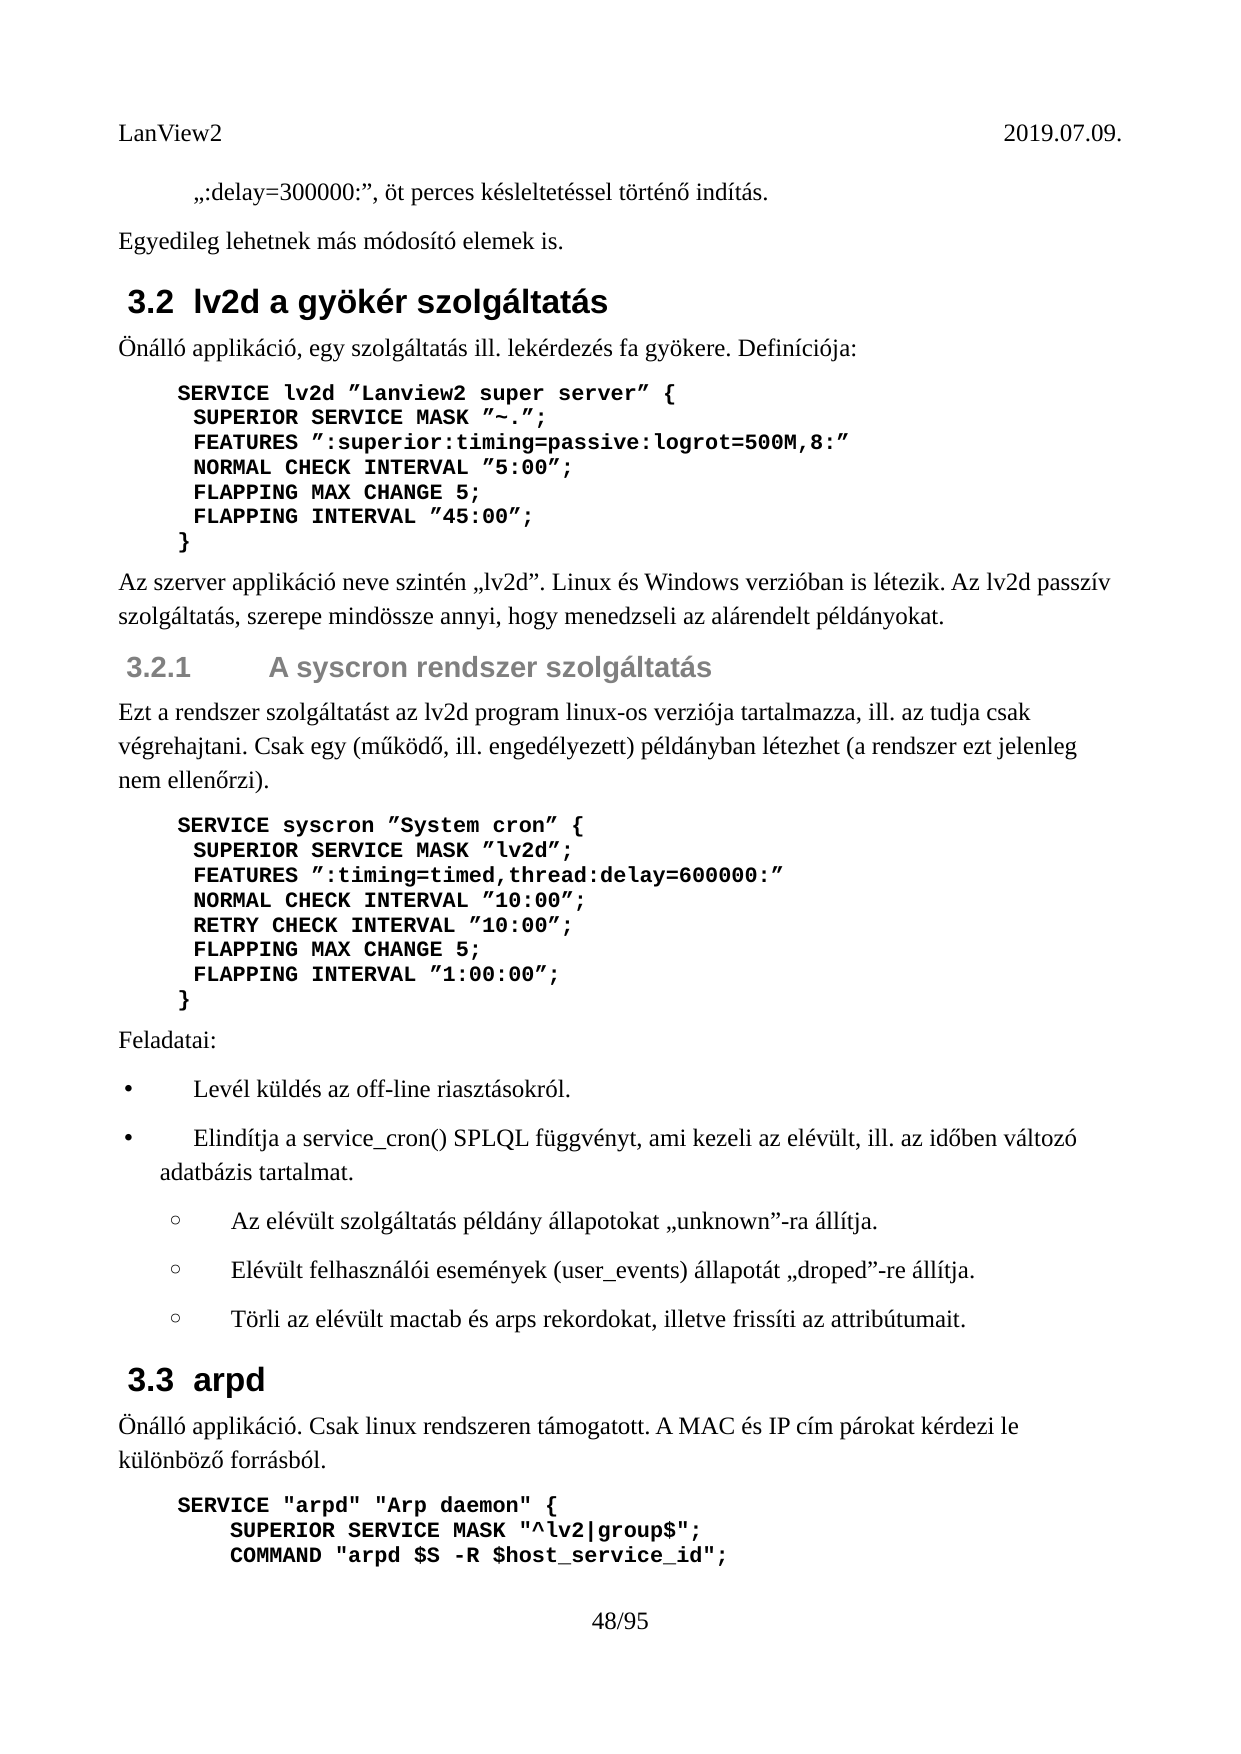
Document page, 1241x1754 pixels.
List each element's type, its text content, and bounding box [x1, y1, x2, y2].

list Elévült felhasználói események (user_events) állapotát „droped”-re állítja. [165, 1255, 1122, 1284]
list „:delay=300000:”, öt perces késleltetéssel történő indítás. [156, 177, 1122, 206]
text SERVICE "arpd" "Arp daemon" { SUPERIOR SERVICE MASK "^lv2|group$"; COMMAND "arpd $S -R $host_service_id"; [177, 1494, 1122, 1569]
list Törli az elévült mactab és arps rekordokat, illetve frissíti az attribútumait. [165, 1304, 1122, 1333]
text Önálló applikáció, egy szolgáltatás ill. lekérdezés fa gyökere. Definíciója: [118, 333, 1122, 361]
list Levél küldés az off-line riasztásokról. [124, 1074, 1122, 1102]
subtitle A syscron rendszer szolgáltatás [118, 651, 1122, 684]
text SERVICE syscron ”System cron” { SUPERIOR SERVICE MASK ”lv2d”; FEATURES ”:timing=timed,thread:delay=600000:” NORMAL CHECK INTERVAL ”10:00”; RETRY CHECK INTERVAL ”10:00”; FLAPPING MAX CHANGE 5; FLAPPING INTERVAL ”1:00:00”; } [177, 814, 1122, 1013]
text SERVICE lv2d ”Lanview2 super server” { SUPERIOR SERVICE MASK ”~.”; FEATURES ”:superior:timing=passive:logrot=500M,8:” NORMAL CHECK INTERVAL ”5:00”; FLAPPING MAX CHANGE 5; FLAPPING INTERVAL ”45:00”; } [177, 382, 1122, 555]
text Önálló applikáció. Csak linux rendszeren támogatott. A MAC és IP cím párokat kérdezi le különböző forrásból. [118, 1411, 1122, 1474]
text Az szerver applikáció neve szintén „lv2d”. Linux és Windows verzióban is létezik. Az lv2d passzív szolgáltatás, szerepe mindössze annyi, hogy menedzseli az alárendelt példányokat. [118, 567, 1122, 630]
subtitle arpd [118, 1360, 1122, 1398]
text Egyedileg lehetnek más módosító elemek is. [118, 226, 1122, 255]
text Feladatai: [118, 1025, 1122, 1053]
subtitle lv2d a gyökér szolgáltatás [118, 281, 1122, 320]
list Elindítja a service_cron() SPLQL függvényt, ami kezeli az elévült, ill. az időben változó adatbázis tartalmat. [124, 1123, 1122, 1186]
list Az elévült szolgáltatás példány állapotokat „unknown”-ra állítja. [165, 1206, 1122, 1235]
text Ezt a rendszer szolgáltatást az lv2d program linux-os verziója tartalmazza, ill. az tudja csak végrehajtani. Csak egy (működő, ill. engedélyezett) példányban létezhet (a rendszer ezt jelenleg nem ellenőrzi). [118, 697, 1122, 794]
